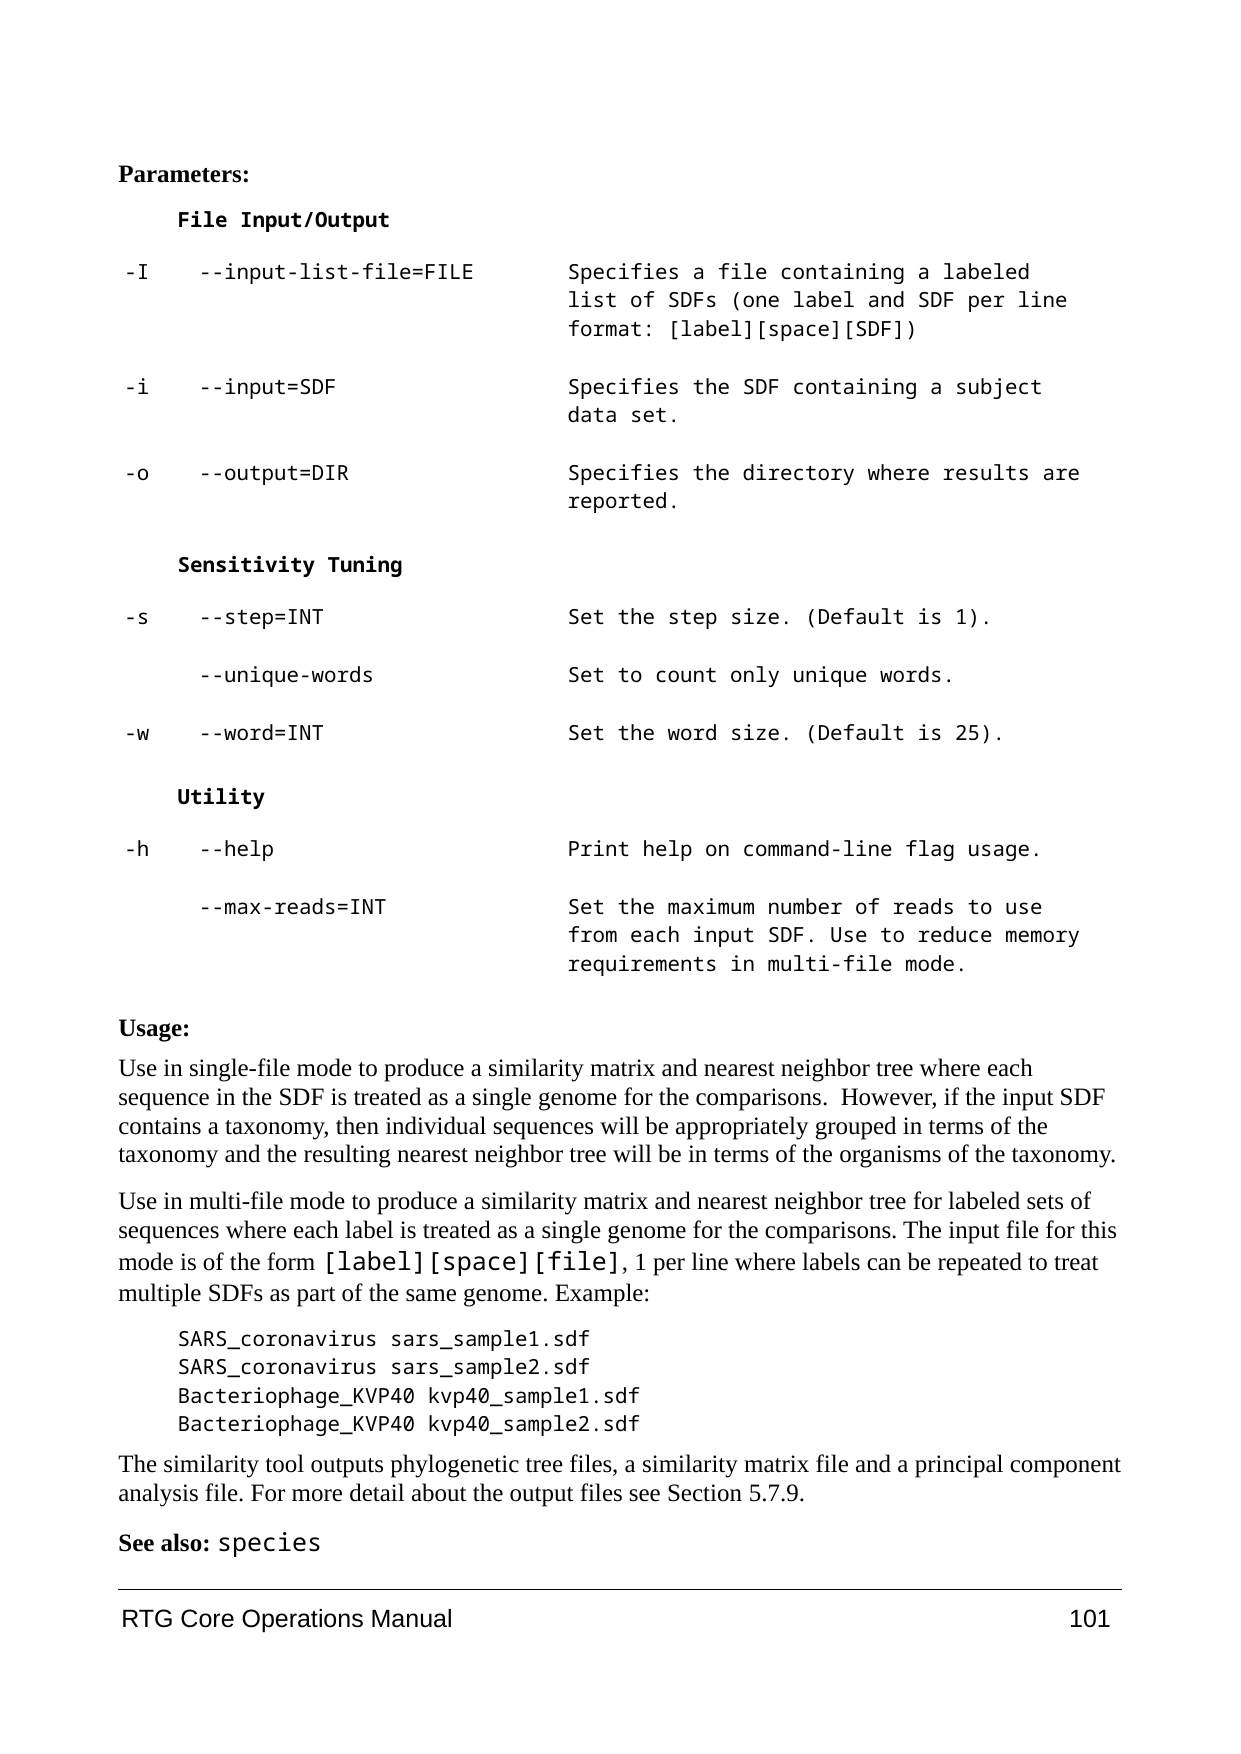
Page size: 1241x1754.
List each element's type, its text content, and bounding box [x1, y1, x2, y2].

subtitle Usage: [118, 1013, 1122, 1042]
table_cell Specifies the directory where results are reported. [561, 446, 1093, 533]
text Use in multi-file mode to produce a similarity matrix and nearest neighbor tree for labeled sets of sequences where each label is treated as a single genome for the comparisons. The input file for this mode is of the form [label][space][file], 1 per line where labels can be repeated to treat multiple SDFs as part of the same genome. Example: [118, 1186, 1122, 1306]
text SARS_coronavirus sars_sample2.sdf [177, 1352, 1122, 1381]
table_header Set the step size. (Default is 1). [561, 591, 1093, 649]
table_header --help [193, 823, 561, 880]
text File Input/Output [177, 205, 1122, 233]
text Utility [177, 782, 1122, 811]
table_cell --input=SDF [193, 360, 561, 446]
table_cell -w [118, 707, 193, 764]
text Use in single-file mode to produce a similarity matrix and nearest neighbor tree where each sequence in the SDF is treated as a single genome for the comparisons. However, if the input SDF contains a taxonomy, then individual sequences will be appropriately grouped in terms of the taxonomy and the resulting nearest neighbor tree will be in terms of the organisms of the taxonomy. [118, 1053, 1122, 1168]
text SARS_coronavirus sars_sample1.sdf [177, 1324, 1122, 1352]
table_header --input-list-file=FILE [193, 245, 561, 360]
text Bacteriophage_KVP40 kvp40_sample2.sdf [177, 1409, 1122, 1438]
table_cell Set the word size. (Default is 25). [561, 707, 1093, 764]
table_header --step=INT [193, 591, 561, 649]
table_cell --word=INT [193, 707, 561, 764]
text Bacteriophage_KVP40 kvp40_sample1.sdf [177, 1381, 1122, 1409]
table_cell [118, 880, 193, 995]
table_header -I [118, 245, 193, 360]
table_cell -i [118, 360, 193, 446]
table_header -h [118, 823, 193, 880]
text Sensitivity Tuning [177, 551, 1122, 579]
table_cell [118, 649, 193, 707]
subtitle Parameters: [118, 159, 1122, 187]
table_cell --output=DIR [193, 446, 561, 533]
table_cell Specifies the SDF containing a subject data set. [561, 360, 1093, 446]
table_cell --unique-words [193, 649, 561, 707]
table_header Specifies a file containing a labeled list of SDFs (one label and SDF per line format: [label][space][SDF]) [561, 245, 1093, 360]
table_cell Set to count only unique words. [561, 649, 1093, 707]
table_cell -o [118, 446, 193, 533]
table_header -s [118, 591, 193, 649]
table_header Print help on command-line flag usage. [561, 823, 1093, 880]
text See also: species [118, 1525, 1122, 1559]
text The similarity tool outputs phylogenetic tree files, a similarity matrix file and a principal component analysis file. For more detail about the output files see Section 5.7.9. [118, 1449, 1122, 1507]
table_cell Set the maximum number of reads to use from each input SDF. Use to reduce memory requirements in multi-file mode. [561, 880, 1093, 995]
table_cell --max-reads=INT [193, 880, 561, 995]
